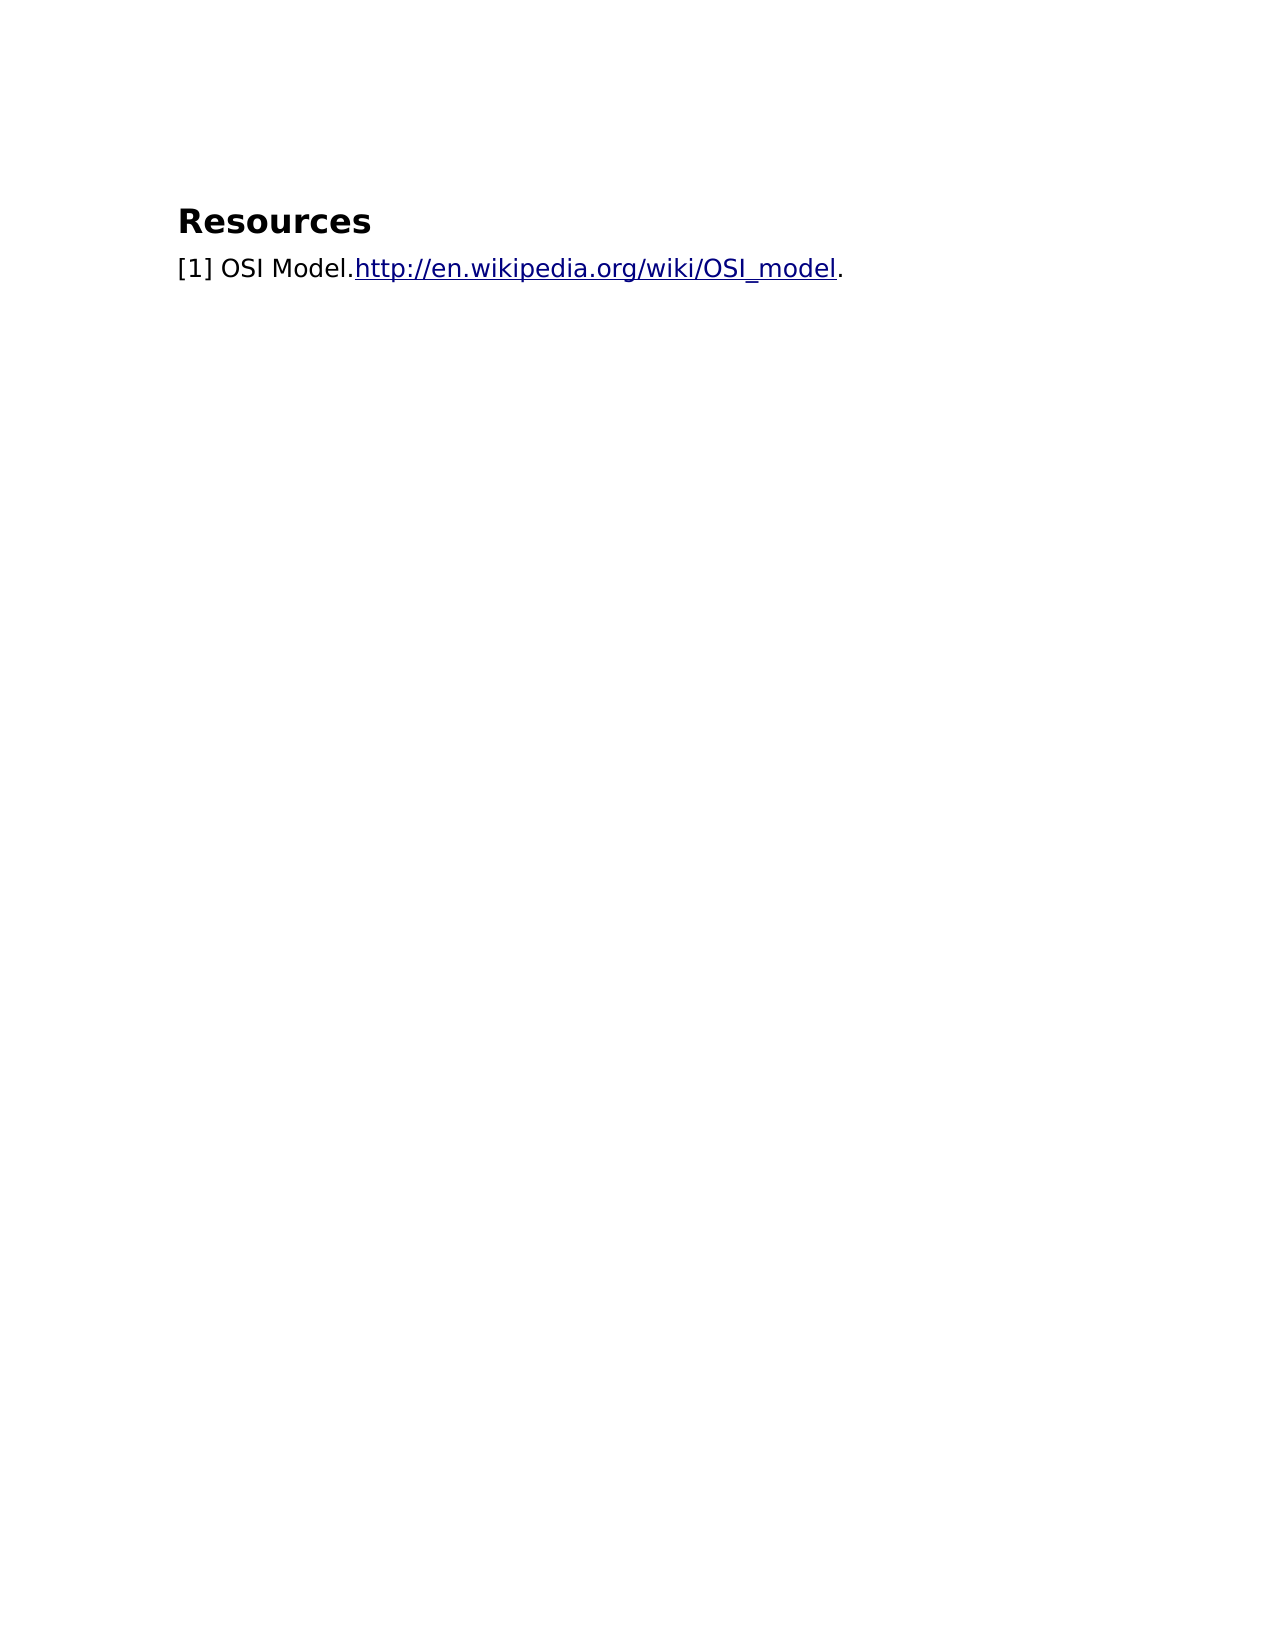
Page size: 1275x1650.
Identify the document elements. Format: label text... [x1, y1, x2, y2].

subtitle Resources [177, 202, 1098, 241]
text [1] OSI Model.http://en.wikipedia.org/wiki/OSI_model. [177, 254, 1098, 283]
